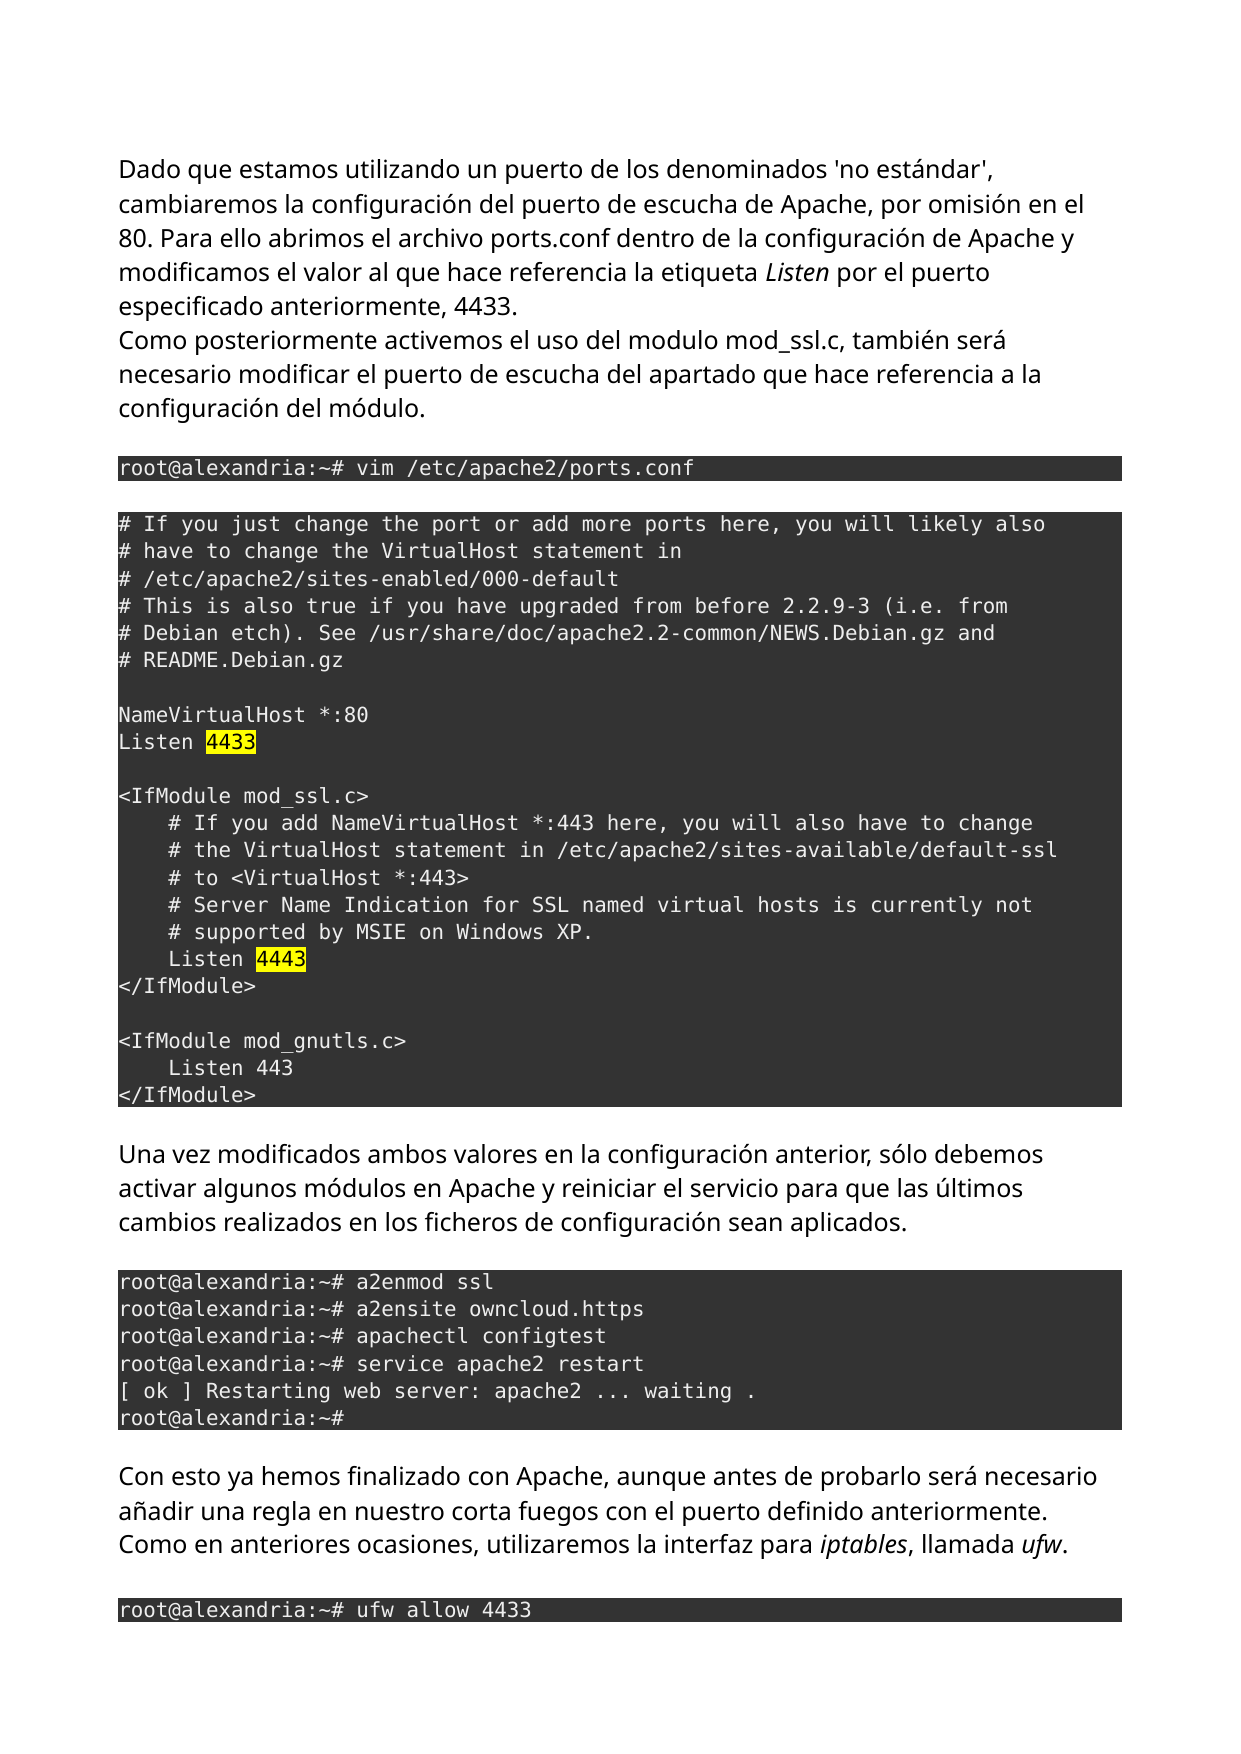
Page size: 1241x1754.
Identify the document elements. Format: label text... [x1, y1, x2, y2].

text # If you just change the port or add more ports here, you will likely also [118, 512, 1122, 537]
text # This is also true if you have upgraded from before 2.2.9-3 (i.e. from [118, 594, 1122, 618]
text Listen 4433 [118, 730, 1122, 754]
text # If you add NameVirtualHost *:443 here, you will also have to change [118, 811, 1122, 836]
text </IfModule> [118, 1083, 1122, 1107]
text # /etc/apache2/sites-enabled/000-default [118, 567, 1122, 591]
text root@alexandria:~# [118, 1406, 1122, 1430]
text <IfModule mod_ssl.c> [118, 784, 1122, 808]
text root@alexandria:~# vim /etc/apache2/ports.conf [118, 456, 1122, 481]
text root@alexandria:~# service apache2 restart [118, 1352, 1122, 1376]
text # have to change the VirtualHost statement in [118, 539, 1122, 564]
text <IfModule mod_gnutls.c> [118, 1029, 1122, 1053]
text # README.Debian.gz [118, 648, 1122, 672]
text root@alexandria:~# apachectl configtest [118, 1324, 1122, 1349]
text root@alexandria:~# a2ensite owncloud.https [118, 1297, 1122, 1322]
text # to <VirtualHost *:443> [118, 866, 1122, 890]
text </IfModule> [118, 974, 1122, 999]
text NameVirtualHost *:80 [118, 703, 1122, 727]
text Listen 4443 [118, 947, 1122, 972]
text root@alexandria:~# ufw allow 4433 [118, 1598, 1122, 1622]
text Como posteriormente activemos el uso del modulo mod_ssl.c, también será necesario modificar el puerto de escucha del apartado que hace referencia a la configuración del módulo. [118, 322, 1122, 425]
text Dado que estamos utilizando un puerto de los denominados 'no estándar', cambiaremos la configuración del puerto de escucha de Apache, por omisión en el 80. Para ello abrimos el archivo ports.conf dentro de la configuración de Apache y modificamos el valor al que hace referencia la etiqueta Listen por el puerto especificado anteriormente, 4433. [118, 152, 1122, 322]
text # Server Name Indication for SSL named virtual hosts is currently not [118, 893, 1122, 917]
text Listen 443 [118, 1056, 1122, 1080]
text Con esto ya hemos finalizado con Apache, aunque antes de probarlo será necesario añadir una regla en nuestro corta fuegos con el puerto definido anteriormente. Como en anteriores ocasiones, utilizaremos la interfaz para iptables, llamada ufw. [118, 1459, 1122, 1561]
text # the VirtualHost statement in /etc/apache2/sites-available/default-ssl [118, 838, 1122, 863]
text root@alexandria:~# a2enmod ssl [118, 1270, 1122, 1294]
text # Debian etch). See /usr/share/doc/apache2.2-common/NEWS.Debian.gz and [118, 621, 1122, 645]
text # supported by MSIE on Windows XP. [118, 920, 1122, 944]
text Una vez modificados ambos valores en la configuración anterior, sólo debemos activar algunos módulos en Apache y reiniciar el servicio para que las últimos cambios realizados en los ficheros de configuración sean aplicados. [118, 1136, 1122, 1238]
text [ ok ] Restarting web server: apache2 ... waiting . [118, 1379, 1122, 1403]
